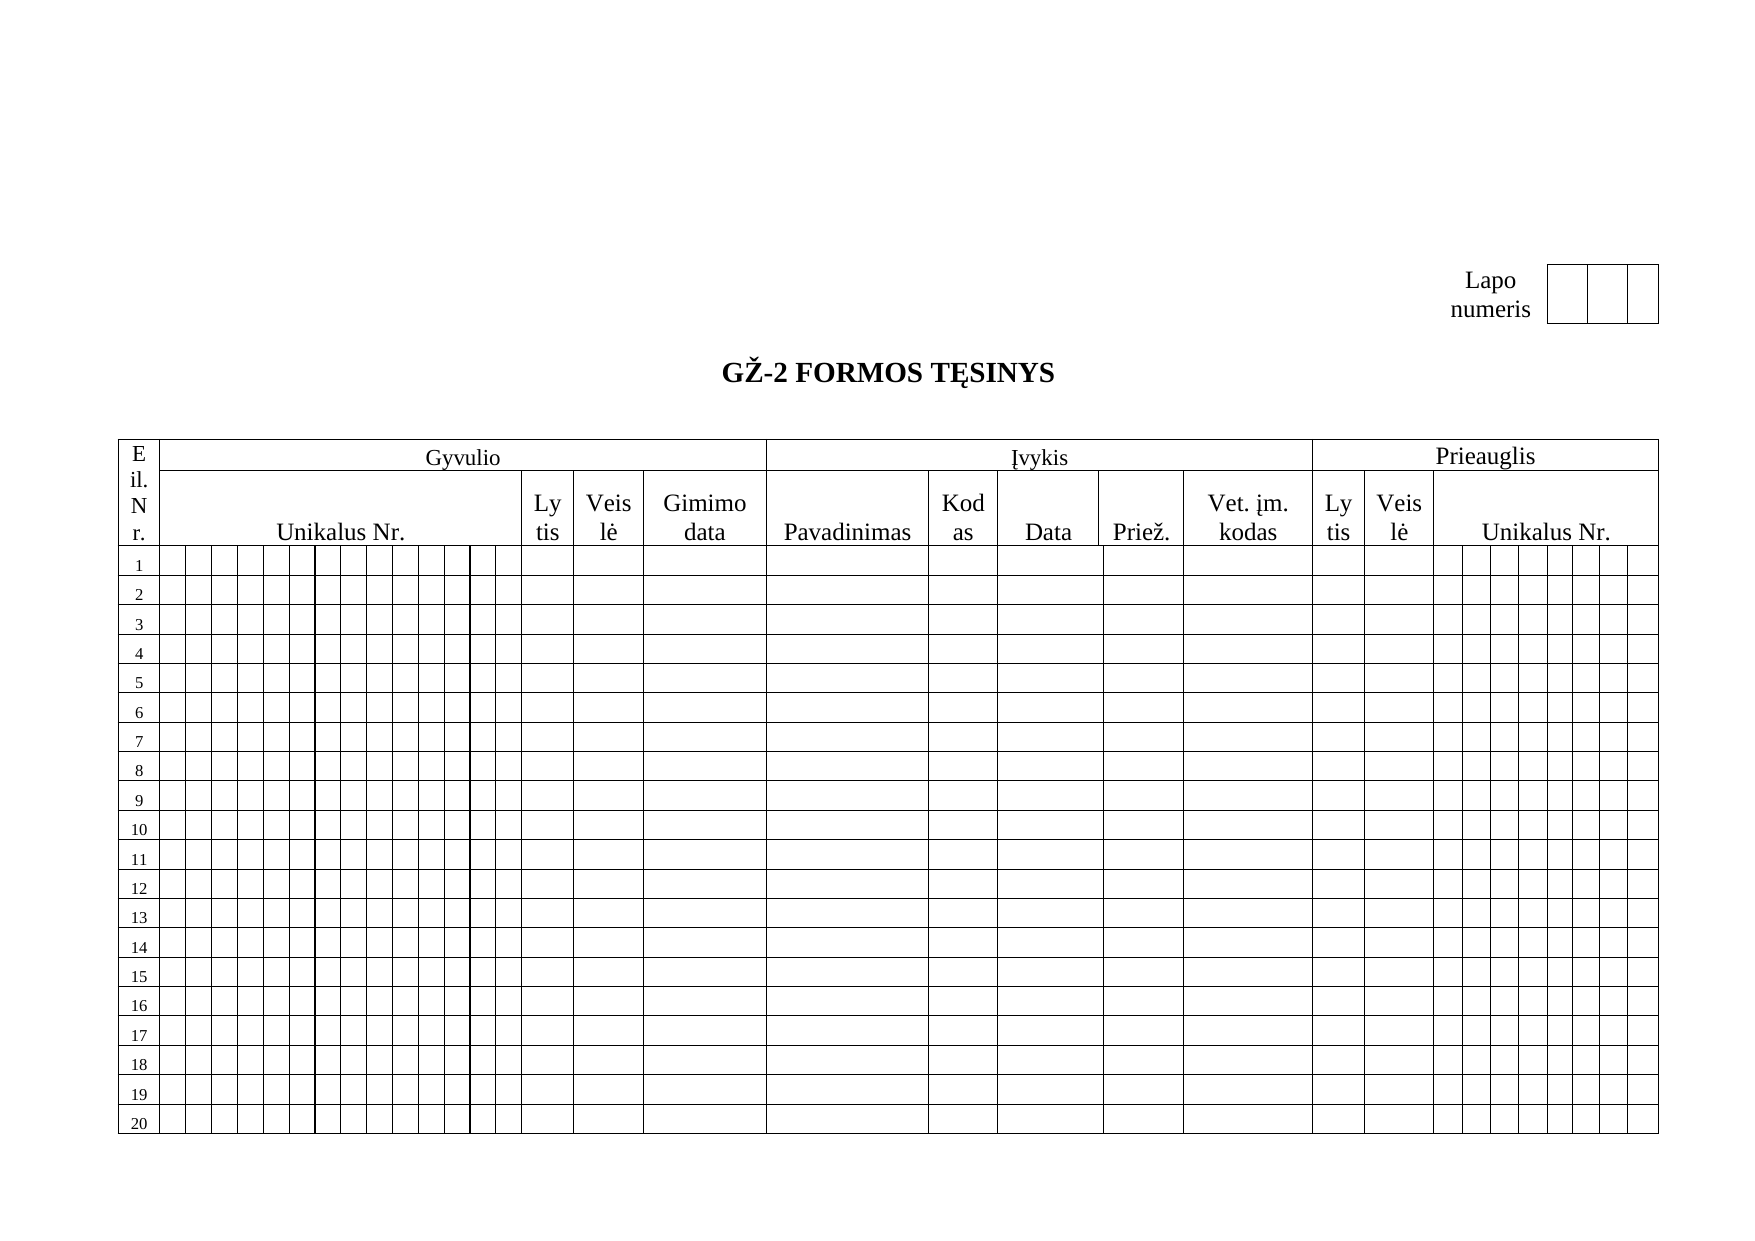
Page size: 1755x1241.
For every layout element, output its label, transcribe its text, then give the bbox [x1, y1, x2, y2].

table_cell [522, 693, 573, 722]
table_cell [675, 870, 707, 898]
table_cell [707, 1105, 739, 1133]
table_cell [1075, 781, 1103, 810]
table_cell [367, 958, 392, 986]
table_cell [1210, 323, 1244, 350]
table_cell [160, 1105, 185, 1133]
table_cell [1573, 840, 1599, 868]
table_cell [903, 1075, 928, 1103]
table_header [1210, 264, 1244, 323]
table_cell [1184, 1075, 1210, 1103]
table_cell [315, 323, 341, 350]
table_cell Priež. [1099, 471, 1183, 545]
table_cell [1627, 324, 1658, 350]
table_cell [1104, 693, 1141, 722]
table_cell [1573, 928, 1599, 957]
table_cell [929, 664, 963, 692]
table_cell [707, 752, 739, 780]
table_header [963, 264, 998, 323]
table_cell [1491, 635, 1518, 663]
table_cell [1491, 899, 1518, 927]
table_cell [767, 752, 799, 780]
table_cell [1244, 899, 1278, 927]
table_cell [1244, 723, 1278, 751]
table_cell [1573, 1075, 1599, 1103]
table_cell [739, 987, 766, 1015]
table_cell [609, 1046, 643, 1074]
table_cell [290, 576, 314, 604]
table_cell [929, 752, 963, 780]
table_cell [1024, 546, 1049, 575]
table_cell [1548, 1046, 1572, 1074]
table_cell [1491, 411, 1519, 439]
table_cell [963, 1105, 997, 1133]
table_header [799, 264, 825, 323]
table_cell [1628, 576, 1658, 604]
table_cell [238, 546, 263, 575]
table_cell [316, 928, 340, 957]
table_cell [739, 811, 766, 839]
table_cell [496, 781, 521, 810]
table_cell Lytis [1313, 471, 1364, 545]
table_cell [160, 958, 185, 986]
table_cell [1399, 723, 1433, 751]
table_cell [767, 899, 799, 927]
table_cell [160, 1075, 185, 1103]
table_cell [1573, 870, 1599, 898]
table_cell [1141, 664, 1183, 692]
table_cell [825, 693, 851, 722]
table_cell [1365, 840, 1399, 868]
table_cell [609, 723, 643, 751]
table_cell [445, 899, 469, 927]
table_cell [1210, 811, 1244, 839]
table_cell [341, 840, 366, 868]
table_cell [1463, 664, 1490, 692]
table_cell [471, 811, 495, 839]
table_cell [1365, 958, 1399, 986]
table_cell [1210, 1046, 1244, 1074]
table_cell [963, 752, 997, 780]
table_cell [1628, 870, 1658, 898]
table_cell [825, 958, 851, 986]
table_cell [419, 635, 444, 663]
table_cell [1573, 605, 1599, 633]
table_cell [1244, 664, 1278, 692]
table_cell [707, 411, 739, 439]
table_cell [644, 811, 675, 839]
table_cell [707, 635, 739, 663]
table_cell [1278, 693, 1312, 722]
table_cell [851, 723, 877, 751]
table_cell [496, 1105, 521, 1133]
table_cell [767, 811, 799, 839]
table_cell Unikalus Nr. [160, 471, 521, 545]
table_cell [1184, 928, 1210, 957]
table_cell [963, 389, 998, 411]
table_header [238, 264, 263, 323]
table_cell [1184, 987, 1210, 1015]
table_cell [574, 723, 608, 751]
table_cell [1075, 840, 1103, 868]
table_cell [903, 752, 928, 780]
table_cell [1573, 693, 1599, 722]
table_cell [799, 546, 825, 575]
table_cell [929, 987, 963, 1015]
table_cell [1491, 546, 1518, 575]
table_cell [1628, 723, 1658, 751]
table_cell [1024, 389, 1049, 411]
table_cell [1519, 811, 1547, 839]
table_cell [825, 576, 851, 604]
table_cell [1024, 958, 1049, 986]
table_cell [675, 1046, 707, 1074]
table_cell [419, 752, 444, 780]
table_cell [1519, 987, 1547, 1015]
table_cell [522, 870, 573, 898]
table_cell [264, 1075, 289, 1103]
table_cell [675, 928, 707, 957]
table_cell [496, 576, 521, 604]
table_cell [367, 411, 392, 439]
table_cell [316, 752, 340, 780]
table_cell [574, 1105, 608, 1133]
table_cell [998, 1105, 1023, 1133]
table_cell [707, 840, 739, 868]
table_cell [471, 752, 495, 780]
table_cell [367, 323, 392, 350]
table_cell [367, 576, 392, 604]
table_cell 17 [119, 1016, 159, 1045]
table_cell [1491, 811, 1518, 839]
table_cell [1244, 987, 1278, 1015]
table_cell [522, 389, 574, 411]
table_cell [799, 323, 825, 350]
table_cell [1491, 1105, 1518, 1133]
table_cell [1463, 576, 1490, 604]
table_cell Lytis [522, 471, 573, 545]
table_cell [644, 635, 675, 663]
table_cell [1184, 1016, 1210, 1045]
table_cell [212, 664, 237, 692]
table_cell [290, 1075, 314, 1103]
table_cell [1024, 870, 1049, 898]
table_cell [903, 899, 928, 927]
table_cell [1024, 928, 1049, 957]
table_cell [1600, 605, 1627, 633]
table_cell [419, 899, 444, 927]
table_cell [1024, 664, 1049, 692]
table_cell [767, 635, 799, 663]
table_cell [1184, 781, 1210, 810]
table_cell [1548, 870, 1572, 898]
table_cell [1075, 1105, 1103, 1133]
table_cell [1313, 576, 1364, 604]
table_cell [1491, 870, 1518, 898]
table_cell [1049, 870, 1075, 898]
table_cell [496, 899, 521, 927]
table_cell [341, 870, 366, 898]
table_cell [1628, 635, 1658, 663]
table_cell [1519, 1075, 1547, 1103]
table_cell [186, 987, 211, 1015]
table_cell [1075, 899, 1103, 927]
table_cell [877, 605, 902, 633]
table_cell [160, 752, 185, 780]
table_cell [1174, 411, 1210, 439]
table_cell [445, 928, 469, 957]
table_cell [1600, 664, 1627, 692]
table_cell [1548, 546, 1572, 575]
table_cell [1313, 1046, 1364, 1074]
table_cell [160, 811, 185, 839]
table_cell [496, 723, 521, 751]
table_header [825, 264, 851, 323]
table_cell [903, 840, 928, 868]
table_cell [212, 605, 237, 633]
table_cell [1599, 324, 1627, 350]
table_cell [1628, 987, 1658, 1015]
table_cell [929, 840, 963, 868]
table_cell [1049, 635, 1075, 663]
table_header [1588, 265, 1627, 323]
table_cell [799, 723, 825, 751]
table_cell [574, 1016, 608, 1045]
table_cell [1278, 635, 1312, 663]
table_cell [963, 546, 997, 575]
table_cell [1075, 411, 1108, 439]
table_cell [1049, 389, 1075, 411]
table_cell [1210, 693, 1244, 722]
table_cell [496, 1075, 521, 1103]
table_cell [1599, 389, 1627, 411]
table_cell [877, 389, 902, 411]
table_cell [522, 928, 573, 957]
table_cell [903, 1105, 928, 1133]
table_cell Pavadinimas [767, 471, 928, 545]
table_cell [1548, 840, 1572, 868]
table_cell [1548, 605, 1572, 633]
table_cell [903, 635, 928, 663]
table_cell [609, 635, 643, 663]
table_cell [1141, 870, 1183, 898]
table_cell [316, 576, 340, 604]
table_cell [186, 664, 211, 692]
table_cell [1491, 1046, 1518, 1074]
table_cell [445, 1016, 469, 1045]
table_cell [1628, 840, 1658, 868]
table_cell [1628, 693, 1658, 722]
table_cell [998, 411, 1023, 439]
table_cell [1210, 389, 1244, 411]
table_cell [496, 323, 522, 350]
table_cell [1278, 605, 1312, 633]
table_cell [522, 723, 573, 751]
table_cell [1519, 958, 1547, 986]
table_cell [1399, 1075, 1433, 1103]
table_cell [739, 723, 766, 751]
table_cell [1174, 389, 1210, 411]
table_cell [160, 723, 185, 751]
table_cell [767, 546, 799, 575]
table_cell [212, 840, 237, 868]
table_cell [1104, 811, 1141, 839]
table_cell [263, 389, 289, 411]
table_cell [1434, 987, 1462, 1015]
table_cell [1628, 1016, 1658, 1045]
table_cell [1628, 781, 1658, 810]
table_cell [496, 664, 521, 692]
table_cell [1184, 576, 1210, 604]
table_cell [496, 693, 521, 722]
table_cell [799, 664, 825, 692]
table_cell [609, 664, 643, 692]
table_cell [1399, 987, 1433, 1015]
table_cell [903, 411, 928, 439]
table_cell [471, 546, 495, 575]
table_cell [1491, 781, 1518, 810]
table_cell [341, 811, 366, 839]
table_header [851, 264, 877, 323]
table_cell [264, 811, 289, 839]
table_cell [445, 840, 469, 868]
table_cell [522, 1016, 573, 1045]
table_cell [739, 693, 766, 722]
table_cell [496, 811, 521, 839]
table_cell [341, 781, 366, 810]
table_cell [341, 605, 366, 633]
table_cell [739, 870, 766, 898]
table_cell [238, 928, 263, 957]
table_cell [1434, 411, 1462, 439]
table_cell [767, 870, 799, 898]
table_cell [1210, 664, 1244, 692]
table_cell [675, 899, 707, 927]
table_cell [471, 664, 495, 692]
table_cell [1104, 987, 1141, 1015]
table_cell [212, 1075, 237, 1103]
table_cell [1104, 1016, 1141, 1045]
table_cell [1313, 546, 1364, 575]
table_cell [877, 958, 902, 986]
table_cell [1491, 987, 1518, 1015]
table_cell [264, 899, 289, 927]
table_cell [522, 1105, 573, 1133]
table_cell [1075, 958, 1103, 986]
table_cell [877, 752, 902, 780]
table_cell [419, 546, 444, 575]
table_cell [1049, 811, 1075, 839]
table_cell [1548, 899, 1572, 927]
table_cell [739, 1105, 766, 1133]
table_cell [1572, 324, 1599, 350]
table_cell [160, 1046, 185, 1074]
table_cell [903, 546, 928, 575]
table_cell [767, 781, 799, 810]
table_cell [290, 958, 314, 986]
table_cell [799, 1046, 825, 1074]
table_cell [767, 1016, 799, 1045]
table_header [418, 264, 444, 323]
table_cell [675, 840, 707, 868]
table_cell [1434, 635, 1462, 663]
table_cell [1141, 1016, 1183, 1045]
table_cell [851, 1016, 877, 1045]
table_cell [1434, 323, 1462, 350]
table_cell [160, 1016, 185, 1045]
table_cell [675, 411, 707, 439]
table_cell [825, 1016, 851, 1045]
table_cell [1519, 389, 1547, 411]
table_cell [1141, 605, 1183, 633]
table_cell [644, 987, 675, 1015]
table_cell [773, 323, 799, 350]
table_cell [1491, 1075, 1518, 1103]
table_cell [238, 323, 263, 350]
table_cell [522, 1046, 573, 1074]
table_cell [1627, 389, 1658, 411]
table_cell [1024, 411, 1049, 439]
table_cell [238, 1016, 263, 1045]
table_cell [998, 899, 1023, 927]
table_cell [496, 389, 522, 411]
table_cell [186, 576, 211, 604]
table_cell [341, 987, 366, 1015]
table_cell [1365, 899, 1399, 927]
table_cell [903, 323, 928, 350]
table_cell [707, 928, 739, 957]
table_cell [445, 1105, 469, 1133]
table_cell [1141, 389, 1174, 411]
table_cell [1365, 1016, 1399, 1045]
table_cell [496, 987, 521, 1015]
table_cell [1573, 1046, 1599, 1074]
table_cell [1548, 693, 1572, 722]
table_cell [1434, 1016, 1462, 1045]
table_cell Vet. įm. kodas [1184, 471, 1312, 545]
table_cell [1548, 752, 1572, 780]
table_cell [341, 723, 366, 751]
table_cell [341, 1046, 366, 1074]
table_cell 12 [119, 870, 159, 898]
table_cell [1312, 323, 1364, 350]
table_cell [929, 576, 963, 604]
table_cell [1075, 811, 1103, 839]
table_cell [419, 870, 444, 898]
table_cell [393, 840, 418, 868]
table_cell [1519, 323, 1547, 350]
table_cell [160, 605, 185, 633]
table_cell [877, 811, 902, 839]
table_cell [1278, 723, 1312, 751]
table_cell [1141, 546, 1183, 575]
table_cell [1365, 1105, 1399, 1133]
table_cell [963, 411, 998, 439]
table_cell [739, 928, 766, 957]
table_cell [1313, 870, 1364, 898]
table_cell [118, 389, 159, 411]
table_cell [851, 1105, 877, 1133]
table_cell [1600, 576, 1627, 604]
table_cell [1463, 781, 1490, 810]
table_cell [1519, 635, 1547, 663]
table_cell [1141, 899, 1183, 927]
table_cell [799, 411, 825, 439]
table_cell [1600, 723, 1627, 751]
table_cell [1104, 752, 1141, 780]
table_cell [739, 899, 766, 927]
table_header Lapo numeris [1434, 264, 1547, 323]
table_cell [1434, 576, 1462, 604]
table_cell [1049, 1075, 1075, 1103]
table_cell [1141, 1046, 1183, 1074]
table_cell [1049, 840, 1075, 868]
table_cell [1104, 870, 1141, 898]
table_cell [851, 635, 877, 663]
table_cell [1278, 389, 1312, 411]
table_cell [393, 870, 418, 898]
table_cell [799, 987, 825, 1015]
table_header [160, 264, 186, 323]
table_cell [1399, 811, 1433, 839]
table_cell [998, 693, 1023, 722]
table_cell [160, 546, 185, 575]
table_cell [1313, 1075, 1364, 1103]
table_cell [928, 411, 963, 439]
table_cell [1548, 635, 1572, 663]
table_cell [186, 605, 211, 633]
table_cell [1434, 1046, 1462, 1074]
table_cell [1049, 928, 1075, 957]
table_cell [851, 899, 877, 927]
table_cell [707, 899, 739, 927]
table_cell [238, 664, 263, 692]
table_cell [998, 664, 1023, 692]
table_cell [609, 1105, 643, 1133]
table_cell [1210, 576, 1244, 604]
table_cell [1519, 840, 1547, 868]
table_cell [1600, 546, 1627, 575]
table_cell [929, 958, 963, 986]
table_cell [471, 635, 495, 663]
table_cell [644, 605, 675, 633]
table_cell [1210, 546, 1244, 575]
table_cell Veislė [1365, 471, 1433, 545]
table_cell [707, 1075, 739, 1103]
table_cell [264, 723, 289, 751]
table_cell [1313, 899, 1364, 927]
table_cell [739, 1016, 766, 1045]
table_cell [1434, 811, 1462, 839]
table_cell [675, 605, 707, 633]
table_cell [471, 928, 495, 957]
table_cell [877, 635, 902, 663]
table_cell [471, 1046, 495, 1074]
table_cell [929, 635, 963, 663]
table_header [903, 264, 928, 323]
table_cell [1278, 752, 1312, 780]
table_cell [851, 323, 877, 350]
table_cell [1463, 987, 1490, 1015]
table_header [470, 264, 496, 323]
table_cell [212, 987, 237, 1015]
table_cell [1075, 752, 1103, 780]
table_cell [1399, 389, 1434, 411]
table_cell [1210, 840, 1244, 868]
table_cell [1463, 840, 1490, 868]
table_cell [160, 840, 185, 868]
table_cell [1024, 605, 1049, 633]
table_cell 7 [119, 723, 159, 751]
table_cell [609, 958, 643, 986]
table_cell [290, 928, 314, 957]
table_cell [1313, 605, 1364, 633]
table_cell [264, 1016, 289, 1045]
table_cell [707, 781, 739, 810]
table_cell [471, 1105, 495, 1133]
table_cell [1141, 987, 1183, 1015]
table_cell [903, 987, 928, 1015]
table_cell [1049, 1046, 1075, 1074]
table_header [1312, 264, 1364, 323]
table_cell [1365, 576, 1399, 604]
table_cell [643, 411, 675, 439]
table_cell [609, 928, 643, 957]
table_cell [1174, 323, 1210, 350]
table_cell [574, 1046, 608, 1074]
table_header [522, 264, 574, 323]
table_cell [1627, 411, 1658, 439]
table_header [1399, 264, 1434, 323]
table_cell [707, 389, 739, 411]
table_cell [998, 752, 1023, 780]
table_cell [799, 693, 825, 722]
table_cell [1548, 664, 1572, 692]
table_cell [1075, 576, 1103, 604]
table_cell [1104, 576, 1141, 604]
table_cell [1210, 635, 1244, 663]
table_header [444, 264, 470, 323]
table_cell [445, 693, 469, 722]
table_cell [707, 987, 739, 1015]
table_cell [851, 928, 877, 957]
table_cell [1491, 576, 1518, 604]
table_cell [1024, 576, 1049, 604]
table_cell [1184, 723, 1210, 751]
table_cell [675, 323, 707, 350]
table_cell [1104, 1105, 1141, 1133]
table_cell [1141, 576, 1183, 604]
table_cell [1075, 605, 1103, 633]
table_cell [1049, 323, 1075, 350]
table_cell [418, 411, 444, 439]
table_cell [1313, 1105, 1364, 1133]
table_cell [1399, 840, 1433, 868]
table_cell [574, 664, 608, 692]
table_cell [1600, 1105, 1627, 1133]
table_cell [341, 958, 366, 986]
table_cell [1049, 987, 1075, 1015]
table_header [773, 264, 799, 323]
table_cell [903, 723, 928, 751]
table_cell [160, 635, 185, 663]
table_cell [445, 987, 469, 1015]
table_cell [316, 840, 340, 868]
table_cell [1547, 411, 1572, 439]
table_cell [963, 605, 997, 633]
table_cell [825, 840, 851, 868]
table_cell [1075, 723, 1103, 751]
table_cell [1210, 411, 1244, 439]
table_cell [1365, 605, 1399, 633]
table_cell [1244, 1046, 1278, 1074]
table_cell [1244, 411, 1278, 439]
table_cell [289, 411, 315, 439]
table_cell [212, 635, 237, 663]
table_cell [825, 781, 851, 810]
table_cell [418, 323, 444, 350]
table_cell [1049, 576, 1075, 604]
table_cell [393, 723, 418, 751]
table_cell [316, 723, 340, 751]
table_cell [799, 840, 825, 868]
table_cell [799, 928, 825, 957]
table_cell [1519, 870, 1547, 898]
table_cell [445, 870, 469, 898]
table_cell [1434, 546, 1462, 575]
table_cell [186, 1075, 211, 1103]
table_cell [1049, 899, 1075, 927]
table_cell [609, 781, 643, 810]
table_cell [1210, 1016, 1244, 1045]
table_cell [825, 411, 851, 439]
table_cell [1184, 546, 1210, 575]
table_cell [1434, 958, 1462, 986]
table_cell [264, 635, 289, 663]
table_cell [316, 546, 340, 575]
table_cell [393, 389, 418, 411]
table_cell [963, 987, 997, 1015]
table_cell 14 [119, 928, 159, 957]
table_cell [1434, 664, 1462, 692]
table_cell [675, 664, 707, 692]
table_cell [212, 723, 237, 751]
table_cell [707, 605, 739, 633]
table_cell [290, 664, 314, 692]
table_cell [496, 546, 521, 575]
table_cell [316, 664, 340, 692]
table_cell 9 [119, 781, 159, 810]
table_cell [963, 1075, 997, 1103]
table_cell [998, 928, 1023, 957]
table_cell [367, 546, 392, 575]
table_cell [1024, 781, 1049, 810]
table_cell [767, 576, 799, 604]
table_cell [1278, 987, 1312, 1015]
table_cell [1313, 928, 1364, 957]
table_cell [1572, 411, 1599, 439]
table_cell [1184, 1105, 1210, 1133]
table_cell [1278, 958, 1312, 986]
table_cell [1104, 664, 1141, 692]
table_cell [471, 987, 495, 1015]
table_cell [609, 605, 643, 633]
table_cell [1463, 635, 1490, 663]
table_cell [1628, 928, 1658, 957]
table_cell [1104, 546, 1141, 575]
table_cell [1600, 811, 1627, 839]
table_cell [1244, 781, 1278, 810]
table_cell [496, 840, 521, 868]
table_cell [522, 987, 573, 1015]
table_cell [316, 605, 340, 633]
table_cell [825, 928, 851, 957]
table_cell [644, 664, 675, 692]
table_cell [118, 323, 159, 350]
table_cell [1463, 870, 1490, 898]
table_cell [1184, 1046, 1210, 1074]
table_cell [212, 811, 237, 839]
table_cell [212, 1046, 237, 1074]
table_cell [1491, 389, 1519, 411]
table_cell [1184, 664, 1210, 692]
table_cell [1548, 1105, 1572, 1133]
table_cell [877, 664, 902, 692]
table_cell [1548, 576, 1572, 604]
table_cell [263, 323, 289, 350]
table_cell [238, 958, 263, 986]
table_cell [903, 811, 928, 839]
table_cell [1463, 928, 1490, 957]
table_cell [1573, 811, 1599, 839]
table_cell [903, 781, 928, 810]
table_cell [316, 1105, 340, 1133]
table_cell [1024, 987, 1049, 1015]
table_cell [877, 546, 902, 575]
table_cell [186, 411, 211, 439]
table_cell [675, 958, 707, 986]
table_cell [825, 323, 851, 350]
table_cell [1519, 411, 1547, 439]
table_cell [1600, 752, 1627, 780]
table_cell [341, 899, 366, 927]
table_cell [522, 1075, 573, 1103]
table_cell [445, 1046, 469, 1074]
table_cell [1075, 1075, 1103, 1103]
table_cell [1628, 899, 1658, 927]
table_cell [264, 693, 289, 722]
table_cell [1399, 781, 1433, 810]
table_cell [1141, 1075, 1183, 1103]
table_cell 5 [119, 664, 159, 692]
table_cell [851, 1075, 877, 1103]
table_cell [471, 958, 495, 986]
table_cell [1313, 1016, 1364, 1045]
table_cell [707, 1016, 739, 1045]
table_cell [1399, 323, 1434, 350]
table_cell [675, 723, 707, 751]
table_cell [903, 576, 928, 604]
table_cell [1548, 723, 1572, 751]
table_cell [496, 635, 521, 663]
table_cell 11 [119, 840, 159, 868]
table_cell [1278, 1075, 1312, 1103]
table_cell [341, 389, 367, 411]
table_cell [644, 958, 675, 986]
table_cell [767, 958, 799, 986]
table_cell [739, 1075, 766, 1103]
table_cell [799, 576, 825, 604]
table_cell [1600, 1046, 1627, 1074]
table_cell [1104, 605, 1141, 633]
table_cell [393, 1105, 418, 1133]
table_cell [522, 752, 573, 780]
table_cell [1365, 987, 1399, 1015]
table_header [643, 264, 675, 323]
table_cell [1075, 389, 1108, 411]
table_cell [1141, 958, 1183, 986]
table_cell [471, 899, 495, 927]
table_cell [707, 958, 739, 986]
table_cell [739, 605, 766, 633]
table_cell [1244, 605, 1278, 633]
table_cell [1024, 899, 1049, 927]
table_cell [903, 870, 928, 898]
table_cell [643, 323, 675, 350]
table_cell [1024, 635, 1049, 663]
table_header [211, 264, 237, 323]
table_cell [1491, 958, 1518, 986]
table_cell [799, 811, 825, 839]
table_cell [1244, 870, 1278, 898]
table_cell [1244, 752, 1278, 780]
table_cell [1244, 389, 1278, 411]
table_cell [367, 635, 392, 663]
table_cell 15 [119, 958, 159, 986]
table_cell [877, 781, 902, 810]
table_cell [238, 811, 263, 839]
table_cell [644, 723, 675, 751]
table_cell [963, 723, 997, 751]
table_cell [825, 811, 851, 839]
table_cell [1244, 840, 1278, 868]
table_cell [998, 781, 1023, 810]
table_cell [767, 1075, 799, 1103]
table_cell [574, 811, 608, 839]
table_cell [263, 411, 289, 439]
table_cell [929, 546, 963, 575]
table_cell [341, 1016, 366, 1045]
table_cell [1434, 840, 1462, 868]
table_cell [739, 389, 766, 411]
table_cell [825, 389, 851, 411]
table_cell [1600, 899, 1627, 927]
table_cell [998, 723, 1023, 751]
table_cell [393, 411, 418, 439]
table_cell [264, 664, 289, 692]
table_cell [1024, 693, 1049, 722]
table_cell [1141, 928, 1183, 957]
table_cell [1024, 1046, 1049, 1074]
table_cell [1104, 1046, 1141, 1074]
table_cell [1548, 1075, 1572, 1103]
table_cell [1312, 411, 1364, 439]
table_header [341, 264, 367, 323]
table_cell [609, 840, 643, 868]
table_cell [998, 1016, 1023, 1045]
table_cell [186, 752, 211, 780]
table_cell [522, 546, 573, 575]
table_cell [609, 546, 643, 575]
table_cell [675, 1016, 707, 1045]
table_cell Prieauglis [1313, 440, 1658, 470]
table_header [739, 264, 773, 323]
table_cell [1548, 781, 1572, 810]
table_cell [1184, 840, 1210, 868]
table_cell [609, 1075, 643, 1103]
table_cell [1519, 664, 1547, 692]
table_cell [1244, 635, 1278, 663]
table_cell [963, 1046, 997, 1074]
table_cell Unikalus Nr. [1434, 471, 1658, 545]
table_cell [799, 1075, 825, 1103]
table_cell [1278, 840, 1312, 868]
table_cell [1210, 1075, 1244, 1103]
table_cell [419, 723, 444, 751]
table_cell [644, 840, 675, 868]
table_cell [393, 1046, 418, 1074]
table_cell [238, 576, 263, 604]
table_cell [877, 987, 902, 1015]
table_cell [1141, 1105, 1183, 1133]
table_cell [1141, 723, 1183, 751]
table_cell [739, 1046, 766, 1074]
table_cell [238, 411, 263, 439]
table_cell [1313, 664, 1364, 692]
table_cell [1573, 1105, 1599, 1133]
table_cell [1365, 781, 1399, 810]
table_cell [1278, 411, 1312, 439]
table_cell Gimimo data [644, 471, 766, 545]
table_cell [1463, 693, 1490, 722]
table_cell [471, 1075, 495, 1103]
table_cell [1075, 1046, 1103, 1074]
table_cell [851, 958, 877, 986]
table_cell 13 [119, 899, 159, 927]
table_cell [1278, 576, 1312, 604]
table_cell [238, 635, 263, 663]
table_cell [767, 664, 799, 692]
table_cell [1491, 840, 1518, 868]
table_cell [1141, 411, 1174, 439]
table_cell [238, 840, 263, 868]
table_cell 19 [119, 1075, 159, 1103]
table_cell [1184, 635, 1210, 663]
table_cell [160, 576, 185, 604]
table_cell [393, 664, 418, 692]
table_cell [393, 576, 418, 604]
table_cell [393, 1016, 418, 1045]
table_cell [574, 323, 608, 350]
table_cell [799, 870, 825, 898]
table_cell [1049, 693, 1075, 722]
table_cell [186, 1105, 211, 1133]
table_cell [212, 1105, 237, 1133]
table_cell [675, 1105, 707, 1133]
table_cell [1628, 752, 1658, 780]
table_cell [1463, 723, 1490, 751]
table_cell [1399, 1046, 1433, 1074]
table_cell [212, 546, 237, 575]
table_cell 3 [119, 605, 159, 633]
table_header [118, 264, 159, 323]
table_cell [851, 870, 877, 898]
table_cell [903, 928, 928, 957]
table_cell [1210, 752, 1244, 780]
table_cell [471, 781, 495, 810]
table_cell [445, 811, 469, 839]
table_cell [1491, 723, 1518, 751]
table_cell [393, 958, 418, 986]
table_cell [739, 840, 766, 868]
table_cell [418, 389, 444, 411]
table_cell [1184, 605, 1210, 633]
table_cell [1141, 752, 1183, 780]
table_cell [341, 635, 366, 663]
table_cell [316, 811, 340, 839]
table_cell [799, 605, 825, 633]
table_cell [1365, 635, 1399, 663]
table_cell [1547, 389, 1572, 411]
table_header [1141, 264, 1174, 323]
table_cell [290, 781, 314, 810]
table_cell [1313, 693, 1364, 722]
table_cell [1434, 870, 1462, 898]
table_cell [998, 958, 1023, 986]
table_cell [393, 605, 418, 633]
table_header [496, 264, 522, 323]
table_cell [1075, 635, 1103, 663]
table_cell [1365, 389, 1399, 411]
table_cell [851, 811, 877, 839]
table_cell [903, 389, 928, 411]
table_cell [1548, 928, 1572, 957]
table_cell [799, 635, 825, 663]
table_cell [799, 1016, 825, 1045]
table_cell [1573, 781, 1599, 810]
table_cell [574, 958, 608, 986]
table_cell [212, 958, 237, 986]
table_cell [1399, 928, 1433, 957]
table_cell 10 [119, 811, 159, 839]
table_cell [877, 323, 902, 350]
table_cell [998, 323, 1023, 350]
table_cell [470, 323, 496, 350]
table_cell [212, 693, 237, 722]
table_cell [290, 1105, 314, 1133]
table_cell [367, 389, 392, 411]
table_cell [1573, 987, 1599, 1015]
table_cell [707, 693, 739, 722]
table_cell [1365, 546, 1399, 575]
table_cell [1519, 781, 1547, 810]
table_cell [609, 899, 643, 927]
table_header [675, 264, 707, 323]
table_cell [825, 605, 851, 633]
table_cell [675, 987, 707, 1015]
table_cell [238, 605, 263, 633]
table_cell [574, 928, 608, 957]
table_cell [707, 576, 739, 604]
table_cell [186, 1016, 211, 1045]
table_cell [1049, 1105, 1075, 1133]
table_cell 16 [119, 987, 159, 1015]
table_cell [393, 899, 418, 927]
table_cell [341, 323, 367, 350]
table_cell [998, 546, 1023, 575]
table_cell [675, 811, 707, 839]
table_cell [739, 752, 766, 780]
table_cell [1600, 928, 1627, 957]
table_cell [212, 576, 237, 604]
table_cell [1462, 411, 1491, 439]
table_cell [1519, 1016, 1547, 1045]
table_cell [1519, 576, 1547, 604]
table_cell [1365, 870, 1399, 898]
table_cell [1244, 811, 1278, 839]
table_cell [825, 546, 851, 575]
table_header [609, 264, 643, 323]
table_cell [1104, 1075, 1141, 1103]
table_cell [264, 1105, 289, 1133]
table_cell [644, 1105, 675, 1133]
table_cell [290, 1016, 314, 1045]
table_cell [1278, 546, 1312, 575]
table_cell [609, 811, 643, 839]
table_cell [1024, 323, 1049, 350]
table_cell 20 [119, 1105, 159, 1133]
table_cell [341, 546, 366, 575]
table_cell [799, 899, 825, 927]
table_cell [186, 840, 211, 868]
table_cell [644, 576, 675, 604]
table_cell [471, 1016, 495, 1045]
table_cell [574, 389, 608, 411]
table_cell [264, 546, 289, 575]
table_cell [290, 605, 314, 633]
table_cell [496, 958, 521, 986]
table_cell [1399, 546, 1433, 575]
table_cell [471, 576, 495, 604]
table_cell [238, 781, 263, 810]
table_cell [522, 840, 573, 868]
table_header [1548, 265, 1587, 323]
table_cell [1278, 811, 1312, 839]
table_cell [367, 752, 392, 780]
table_cell [574, 605, 608, 633]
table_cell [419, 840, 444, 868]
table_cell [290, 870, 314, 898]
table_cell [1278, 928, 1312, 957]
table_cell [290, 693, 314, 722]
table_cell [799, 958, 825, 986]
table_cell [419, 781, 444, 810]
table_cell [1049, 605, 1075, 633]
table_cell [929, 723, 963, 751]
table_cell [160, 693, 185, 722]
table_header [1244, 264, 1278, 323]
table_cell [963, 840, 997, 868]
table_cell [877, 840, 902, 868]
table_cell [1462, 323, 1491, 350]
table_cell [766, 389, 799, 411]
table_cell [877, 1075, 902, 1103]
table_cell [186, 958, 211, 986]
table_cell [675, 1075, 707, 1103]
table_cell [903, 664, 928, 692]
table_cell [877, 870, 902, 898]
table_cell [1548, 811, 1572, 839]
table_cell [1463, 1046, 1490, 1074]
table_cell [929, 928, 963, 957]
table_cell [1108, 323, 1141, 350]
table_cell [1244, 928, 1278, 957]
table_cell [963, 870, 997, 898]
table_cell [1024, 811, 1049, 839]
table_cell [929, 1075, 963, 1103]
table_cell [1519, 1046, 1547, 1074]
table_cell [186, 723, 211, 751]
table_cell [522, 635, 573, 663]
table_cell [186, 781, 211, 810]
table_cell [1024, 1105, 1049, 1133]
table_cell [1365, 411, 1399, 439]
table_cell [1313, 752, 1364, 780]
table_cell [929, 811, 963, 839]
table_cell [739, 958, 766, 986]
table_cell [1210, 958, 1244, 986]
table_cell Įvykis [767, 440, 1312, 470]
table_cell [739, 635, 766, 663]
table_cell [1104, 928, 1141, 957]
table_cell [929, 1046, 963, 1074]
table_cell [1313, 958, 1364, 986]
table_cell [444, 389, 470, 411]
table_cell [1399, 693, 1433, 722]
table_header [707, 264, 739, 323]
table_cell 1 [119, 546, 159, 575]
table_cell [211, 323, 237, 350]
table_cell [264, 576, 289, 604]
table_cell [316, 781, 340, 810]
table_cell [851, 840, 877, 868]
table_cell [1462, 389, 1491, 411]
table_cell [1399, 664, 1433, 692]
table_cell [1210, 723, 1244, 751]
table_cell [1491, 928, 1518, 957]
table_cell [1244, 1075, 1278, 1103]
table_cell [851, 411, 877, 439]
table_cell [367, 899, 392, 927]
table_cell [522, 576, 573, 604]
table_cell [825, 1075, 851, 1103]
table_cell [1463, 1105, 1490, 1133]
table_cell [160, 928, 185, 957]
table_cell [574, 546, 608, 575]
table_cell [1313, 840, 1364, 868]
table_cell [998, 389, 1023, 411]
table_cell [903, 1046, 928, 1074]
table_cell [1024, 723, 1049, 751]
table_cell [1628, 958, 1658, 986]
table_cell [367, 811, 392, 839]
table_cell [1600, 693, 1627, 722]
table_cell [316, 1046, 340, 1074]
table_cell [825, 1046, 851, 1074]
table_cell [1573, 752, 1599, 780]
table_cell [825, 987, 851, 1015]
table_cell [419, 605, 444, 633]
table_cell [238, 1105, 263, 1133]
table_cell [470, 389, 496, 411]
table_cell [929, 781, 963, 810]
table_cell [1075, 870, 1103, 898]
table_cell [675, 693, 707, 722]
table_cell [341, 693, 366, 722]
table_cell [212, 1016, 237, 1045]
table_cell [851, 1046, 877, 1074]
table_cell [707, 323, 739, 350]
table_cell [1104, 635, 1141, 663]
table_cell [341, 928, 366, 957]
table_cell [419, 928, 444, 957]
table_cell [367, 870, 392, 898]
table_cell [1024, 752, 1049, 780]
table_cell [445, 723, 469, 751]
table_cell [1573, 635, 1599, 663]
table_cell [1573, 899, 1599, 927]
table_cell [1365, 664, 1399, 692]
table_cell [877, 411, 902, 439]
table_cell [1313, 635, 1364, 663]
table_cell [1548, 1016, 1572, 1045]
table_cell [444, 323, 470, 350]
table_cell [1628, 1046, 1658, 1074]
table_cell [1365, 323, 1399, 350]
table_cell [1141, 840, 1183, 868]
table_cell [290, 752, 314, 780]
table_cell [963, 958, 997, 986]
table_cell [644, 752, 675, 780]
table_cell [419, 664, 444, 692]
table_cell [767, 987, 799, 1015]
table_cell 6 [119, 693, 159, 722]
table_cell [963, 899, 997, 927]
table_cell [315, 411, 341, 439]
table_cell [1244, 958, 1278, 986]
table_cell [367, 987, 392, 1015]
table_header [315, 264, 341, 323]
table_cell [212, 928, 237, 957]
table_cell [1463, 546, 1490, 575]
table_cell [118, 411, 159, 439]
table_cell [1573, 1016, 1599, 1045]
table_cell [1434, 605, 1462, 633]
table_cell [186, 389, 211, 411]
table_cell [825, 635, 851, 663]
table_cell [609, 752, 643, 780]
table_cell [393, 928, 418, 957]
table_cell [851, 605, 877, 633]
table_cell [877, 899, 902, 927]
table_cell [1434, 389, 1462, 411]
table_cell [290, 723, 314, 751]
table_header [1024, 264, 1049, 323]
table_cell [290, 635, 314, 663]
table_cell [160, 899, 185, 927]
table_cell [316, 1016, 340, 1045]
table_cell [341, 576, 366, 604]
table_cell [739, 664, 766, 692]
table_cell [877, 928, 902, 957]
table_cell [574, 781, 608, 810]
table_cell [963, 664, 997, 692]
table_cell [1600, 958, 1627, 986]
table_cell [160, 870, 185, 898]
table_cell [739, 323, 773, 350]
table_cell [574, 752, 608, 780]
table_cell [341, 1075, 366, 1103]
table_cell [1108, 389, 1141, 411]
table_cell GŽ-2 FORMOS TĘSINYS [118, 350, 1658, 389]
table_cell [825, 752, 851, 780]
table_cell [1104, 781, 1141, 810]
table_cell [367, 1016, 392, 1045]
table_cell [341, 664, 366, 692]
table_cell [851, 987, 877, 1015]
table_cell [445, 664, 469, 692]
table_cell [877, 576, 902, 604]
table_cell [707, 811, 739, 839]
table_cell [1572, 389, 1599, 411]
table_cell [341, 411, 367, 439]
table_cell [1278, 323, 1312, 350]
table_cell [496, 752, 521, 780]
table_cell [644, 546, 675, 575]
table_cell [644, 693, 675, 722]
table_header [1108, 264, 1141, 323]
table_cell [799, 781, 825, 810]
table_cell [1210, 899, 1244, 927]
table_header [1628, 265, 1658, 323]
table_cell [289, 389, 315, 411]
table_cell [1244, 576, 1278, 604]
table_cell [393, 987, 418, 1015]
table_cell [445, 576, 469, 604]
table_cell [707, 664, 739, 692]
table_cell [186, 693, 211, 722]
table_cell [496, 870, 521, 898]
table_cell [1210, 605, 1244, 633]
table_cell [998, 870, 1023, 898]
table_cell [574, 576, 608, 604]
table_cell [522, 899, 573, 927]
table_cell [928, 389, 963, 411]
table_cell [1184, 811, 1210, 839]
table_cell [160, 411, 186, 439]
table_cell [1365, 1046, 1399, 1074]
table_cell [1463, 605, 1490, 633]
table_cell [186, 546, 211, 575]
table_cell [316, 1075, 340, 1103]
table_header [1049, 264, 1075, 323]
table_cell [212, 781, 237, 810]
table_cell [644, 1075, 675, 1103]
table_cell [238, 987, 263, 1015]
table_cell [767, 1046, 799, 1074]
table_cell [1365, 928, 1399, 957]
table_cell [393, 323, 418, 350]
table_cell [1399, 1016, 1433, 1045]
table_cell Veislė [574, 471, 643, 545]
table_header [574, 264, 608, 323]
table_cell [739, 781, 766, 810]
table_cell [644, 1046, 675, 1074]
table_cell [1075, 693, 1103, 722]
table_cell [367, 664, 392, 692]
table_cell [767, 1105, 799, 1133]
table_cell [316, 987, 340, 1015]
table_cell [393, 811, 418, 839]
table_cell [264, 958, 289, 986]
table_cell [186, 323, 211, 350]
table_cell [877, 723, 902, 751]
table_cell [825, 723, 851, 751]
table_cell [470, 411, 496, 439]
table_cell [574, 987, 608, 1015]
table_cell [1491, 693, 1518, 722]
table_cell [445, 1075, 469, 1103]
table_cell [290, 811, 314, 839]
table_cell [1313, 987, 1364, 1015]
table_header [998, 264, 1023, 323]
table_cell [238, 389, 263, 411]
table_cell [851, 781, 877, 810]
table_cell [316, 899, 340, 927]
table_cell [1278, 1046, 1312, 1074]
table_cell [1434, 928, 1462, 957]
table_cell [1075, 928, 1103, 957]
table_cell [1463, 811, 1490, 839]
table_cell [419, 987, 444, 1015]
table_cell [522, 664, 573, 692]
table_cell [1210, 987, 1244, 1015]
table_cell [1600, 781, 1627, 810]
table_cell [316, 870, 340, 898]
table_cell [471, 605, 495, 633]
table_cell [1491, 664, 1518, 692]
table_cell [290, 840, 314, 868]
table_cell [1024, 840, 1049, 868]
table_cell [522, 958, 573, 986]
table_cell [1365, 723, 1399, 751]
table_cell [767, 840, 799, 868]
table_cell [1278, 870, 1312, 898]
table_cell [903, 693, 928, 722]
table_cell [1434, 781, 1462, 810]
table_cell [675, 635, 707, 663]
table_cell [496, 605, 521, 633]
table_cell Kodas [929, 471, 997, 545]
table_cell [1313, 781, 1364, 810]
table_cell [675, 752, 707, 780]
table_cell [316, 635, 340, 663]
table_cell [1434, 1075, 1462, 1103]
table_cell [739, 546, 766, 575]
table_cell [1628, 1105, 1658, 1133]
table_cell [1519, 899, 1547, 927]
table_cell [1365, 1075, 1399, 1103]
table_cell [471, 723, 495, 751]
table_cell [393, 1075, 418, 1103]
table_cell [1628, 1075, 1658, 1103]
table_cell [1599, 411, 1627, 439]
table_cell [496, 1046, 521, 1074]
table_cell [419, 693, 444, 722]
table_cell [1049, 664, 1075, 692]
table_cell [1463, 752, 1490, 780]
table_cell [1519, 693, 1547, 722]
table_cell [825, 870, 851, 898]
table_cell [644, 781, 675, 810]
table_cell [799, 1105, 825, 1133]
table_cell [574, 411, 608, 439]
table_header [877, 264, 902, 323]
table_header [186, 264, 211, 323]
table_header [367, 264, 392, 323]
table_cell [1463, 1075, 1490, 1103]
table_cell [643, 389, 675, 411]
table_cell [963, 635, 997, 663]
table_cell [851, 664, 877, 692]
table_cell [1108, 411, 1141, 439]
table_cell [1104, 840, 1141, 868]
table_cell [574, 899, 608, 927]
table_cell [186, 870, 211, 898]
table_cell [1278, 1105, 1312, 1133]
table_cell [212, 752, 237, 780]
table_cell [644, 928, 675, 957]
table_cell [316, 693, 340, 722]
table_cell [264, 781, 289, 810]
table_cell [186, 1046, 211, 1074]
table_cell [1628, 811, 1658, 839]
table_cell [1600, 987, 1627, 1015]
table_cell [1519, 752, 1547, 780]
table_cell [1075, 664, 1103, 692]
table_cell [522, 781, 573, 810]
table_cell [1573, 723, 1599, 751]
table_cell [160, 664, 185, 692]
table_cell [445, 605, 469, 633]
table_cell [1049, 781, 1075, 810]
table_cell [1519, 723, 1547, 751]
table_cell [1244, 693, 1278, 722]
table_cell [1573, 664, 1599, 692]
table_cell [522, 605, 573, 633]
table_cell [1278, 664, 1312, 692]
table_cell [877, 1046, 902, 1074]
table_cell 18 [119, 1046, 159, 1074]
table_cell [289, 323, 315, 350]
table_cell [1491, 605, 1518, 633]
table_cell [1434, 723, 1462, 751]
table_cell [1024, 1075, 1049, 1103]
table_cell [1399, 958, 1433, 986]
table_cell [264, 752, 289, 780]
table_cell [1399, 635, 1433, 663]
table_cell [264, 987, 289, 1015]
table_cell [1628, 664, 1658, 692]
table_cell [851, 576, 877, 604]
table_cell [929, 605, 963, 633]
table_cell [1049, 958, 1075, 986]
table_cell [367, 723, 392, 751]
table_cell [1210, 1105, 1244, 1133]
table_cell [1519, 546, 1547, 575]
table_cell [1491, 752, 1518, 780]
table_header [393, 264, 418, 323]
table_cell [1491, 1016, 1518, 1045]
table_cell [1434, 752, 1462, 780]
table_cell [445, 635, 469, 663]
table_cell [1434, 1105, 1462, 1133]
table_cell [1244, 1016, 1278, 1045]
table_cell [1600, 870, 1627, 898]
table_cell [186, 899, 211, 927]
table_cell [211, 411, 237, 439]
table_cell [998, 987, 1023, 1015]
table_cell [445, 958, 469, 986]
table_cell [1573, 546, 1599, 575]
table_cell [316, 958, 340, 986]
table_cell [998, 1046, 1023, 1074]
table_cell [767, 693, 799, 722]
table_cell [851, 389, 877, 411]
table_cell [1399, 899, 1433, 927]
table_cell [929, 899, 963, 927]
table_header [1365, 264, 1399, 323]
table_cell [929, 1016, 963, 1045]
table_cell [1049, 723, 1075, 751]
table_cell [1049, 1016, 1075, 1045]
table_cell [1548, 987, 1572, 1015]
table_cell [522, 323, 574, 350]
table_cell [1210, 928, 1244, 957]
table_cell [574, 1075, 608, 1103]
table_cell [367, 605, 392, 633]
table_cell [825, 664, 851, 692]
table_cell [877, 1105, 902, 1133]
table_header [289, 264, 315, 323]
table_cell [851, 546, 877, 575]
table_cell [998, 576, 1023, 604]
table_cell [212, 899, 237, 927]
table_cell [264, 605, 289, 633]
table_cell 4 [119, 635, 159, 663]
table_cell [1463, 958, 1490, 986]
table_cell [1049, 546, 1075, 575]
table_cell [1434, 693, 1462, 722]
table_cell [963, 693, 997, 722]
table_cell Gyvulio [160, 440, 766, 470]
table_cell [367, 840, 392, 868]
table_cell 2 [119, 576, 159, 604]
table_cell [1491, 323, 1519, 350]
table_cell [963, 1016, 997, 1045]
table_cell [644, 1016, 675, 1045]
table_cell [1141, 323, 1174, 350]
table_header [1174, 264, 1210, 323]
table_cell [1573, 576, 1599, 604]
table_cell [1278, 1016, 1312, 1045]
table_cell [574, 870, 608, 898]
table_cell [1399, 576, 1433, 604]
table_cell [877, 693, 902, 722]
table_cell [1573, 958, 1599, 986]
table_cell [419, 958, 444, 986]
table_cell [1600, 635, 1627, 663]
table_cell [1075, 323, 1108, 350]
table_cell [341, 752, 366, 780]
table_cell [707, 870, 739, 898]
table_cell [1365, 693, 1399, 722]
table_cell [767, 928, 799, 957]
table_cell [609, 389, 643, 411]
table_cell [1365, 811, 1399, 839]
table_cell [341, 1105, 366, 1133]
table_cell [1399, 870, 1433, 898]
table_cell [419, 1046, 444, 1074]
table_cell [903, 1016, 928, 1045]
table_cell [238, 1075, 263, 1103]
table_cell [393, 693, 418, 722]
table_cell [445, 781, 469, 810]
table_cell [290, 899, 314, 927]
table_cell [929, 1105, 963, 1133]
table_cell [851, 752, 877, 780]
table_cell [825, 1105, 851, 1133]
table_cell [998, 840, 1023, 868]
table_cell [496, 411, 522, 439]
table_cell [212, 870, 237, 898]
table_cell [675, 781, 707, 810]
table_header [1278, 264, 1312, 323]
table_cell [1104, 958, 1141, 986]
table_cell [1312, 389, 1364, 411]
table_cell [160, 323, 186, 350]
table_cell [1141, 635, 1183, 663]
table_cell [186, 928, 211, 957]
table_cell [963, 576, 997, 604]
table_cell [1548, 958, 1572, 986]
table_cell [290, 546, 314, 575]
table_cell [1244, 1105, 1278, 1133]
table_cell [609, 1016, 643, 1045]
table_cell 8 [119, 752, 159, 780]
table_cell [264, 1046, 289, 1074]
table_cell [1244, 546, 1278, 575]
table_cell [1628, 605, 1658, 633]
table_cell [1049, 411, 1075, 439]
table_cell [160, 389, 186, 411]
table_cell [929, 870, 963, 898]
table_cell [238, 870, 263, 898]
table_cell [1184, 958, 1210, 986]
table_cell [903, 958, 928, 986]
table_cell [1313, 723, 1364, 751]
table_cell [393, 635, 418, 663]
table_cell [367, 928, 392, 957]
table_cell [903, 605, 928, 633]
table_cell [1104, 723, 1141, 751]
table_cell [1600, 1075, 1627, 1103]
table_cell [1184, 752, 1210, 780]
table_cell [707, 1046, 739, 1074]
table_cell [264, 840, 289, 868]
table_cell [767, 723, 799, 751]
table_cell [290, 1046, 314, 1074]
table_cell [1399, 605, 1433, 633]
table_cell [419, 1105, 444, 1133]
table_cell [496, 928, 521, 957]
table_cell [238, 693, 263, 722]
table_cell [1244, 323, 1278, 350]
table_cell [644, 899, 675, 927]
table_cell [1399, 752, 1433, 780]
table_cell [1600, 840, 1627, 868]
table_cell [1313, 811, 1364, 839]
table_cell [1075, 1016, 1103, 1045]
table_cell [739, 411, 766, 439]
table_cell [160, 781, 185, 810]
table_cell [1184, 870, 1210, 898]
table_cell [160, 987, 185, 1015]
table_cell [1184, 899, 1210, 927]
table_cell [1141, 811, 1183, 839]
table_cell [264, 928, 289, 957]
table_cell [186, 635, 211, 663]
table_cell [367, 1046, 392, 1074]
table_cell [264, 870, 289, 898]
table_cell [522, 811, 573, 839]
table_cell [1278, 781, 1312, 810]
table_cell [1184, 693, 1210, 722]
table_cell [419, 811, 444, 839]
table_cell [1210, 781, 1244, 810]
table_cell [767, 605, 799, 633]
table_cell [367, 1075, 392, 1103]
table_cell [799, 389, 825, 411]
table_cell [238, 899, 263, 927]
table_cell [367, 693, 392, 722]
table_cell [419, 1075, 444, 1103]
table_cell [963, 781, 997, 810]
table_cell [1210, 870, 1244, 898]
table_cell [367, 1105, 392, 1133]
table_cell [445, 546, 469, 575]
table_cell [471, 693, 495, 722]
table_cell [393, 781, 418, 810]
table_cell [766, 411, 799, 439]
table_cell [609, 576, 643, 604]
table_cell [675, 389, 707, 411]
table_cell Eil. Nr. [119, 440, 159, 545]
table_cell [1075, 987, 1103, 1015]
table_cell [825, 899, 851, 927]
table_cell [393, 546, 418, 575]
table_cell [963, 323, 998, 350]
table_cell [963, 928, 997, 957]
table_cell [574, 693, 608, 722]
table_cell [609, 411, 643, 439]
table_cell [929, 693, 963, 722]
table_cell [211, 389, 237, 411]
table_cell [238, 752, 263, 780]
table_cell [644, 870, 675, 898]
table_cell [1104, 899, 1141, 927]
table_cell [851, 693, 877, 722]
table_cell [1075, 546, 1103, 575]
table_cell [445, 752, 469, 780]
table_cell [419, 576, 444, 604]
table_cell [1365, 752, 1399, 780]
table_cell [393, 752, 418, 780]
table_cell [471, 870, 495, 898]
table_cell [877, 1016, 902, 1045]
table_cell [1519, 605, 1547, 633]
table_cell [609, 693, 643, 722]
table_cell [799, 752, 825, 780]
table_cell [998, 811, 1023, 839]
table_cell [1463, 1016, 1490, 1045]
table_cell [1141, 693, 1183, 722]
table_cell [1049, 752, 1075, 780]
table_cell [367, 781, 392, 810]
table_cell [1141, 781, 1183, 810]
table_cell [1628, 546, 1658, 575]
table_cell [998, 605, 1023, 633]
table_cell [707, 546, 739, 575]
table_cell [1547, 324, 1572, 350]
table_cell [1278, 899, 1312, 927]
table_cell [574, 635, 608, 663]
table_cell [739, 576, 766, 604]
table_cell [315, 389, 341, 411]
table_cell [963, 811, 997, 839]
table_cell [1463, 899, 1490, 927]
table_cell [1600, 1016, 1627, 1045]
table_cell [928, 323, 963, 350]
table_cell [186, 811, 211, 839]
table_cell [609, 323, 643, 350]
table_cell [998, 635, 1023, 663]
table_cell [1519, 928, 1547, 957]
table_cell [419, 1016, 444, 1045]
table_cell [609, 987, 643, 1015]
table_cell [998, 1075, 1023, 1103]
table_cell [290, 987, 314, 1015]
table_cell [707, 723, 739, 751]
table_header [1075, 264, 1108, 323]
table_cell [471, 840, 495, 868]
table_cell [675, 576, 707, 604]
table_cell [522, 411, 574, 439]
table_cell [496, 1016, 521, 1045]
table_cell [1024, 1016, 1049, 1045]
table_cell [1519, 1105, 1547, 1133]
table_header [263, 264, 289, 323]
table_cell [1399, 1105, 1433, 1133]
table_cell [675, 546, 707, 575]
table_cell [238, 723, 263, 751]
table_cell [609, 870, 643, 898]
table_cell [444, 411, 470, 439]
table_header [928, 264, 963, 323]
table_cell [1399, 411, 1434, 439]
table_cell Data [998, 471, 1098, 545]
table_cell [1434, 899, 1462, 927]
table_cell [238, 1046, 263, 1074]
table_cell [574, 840, 608, 868]
